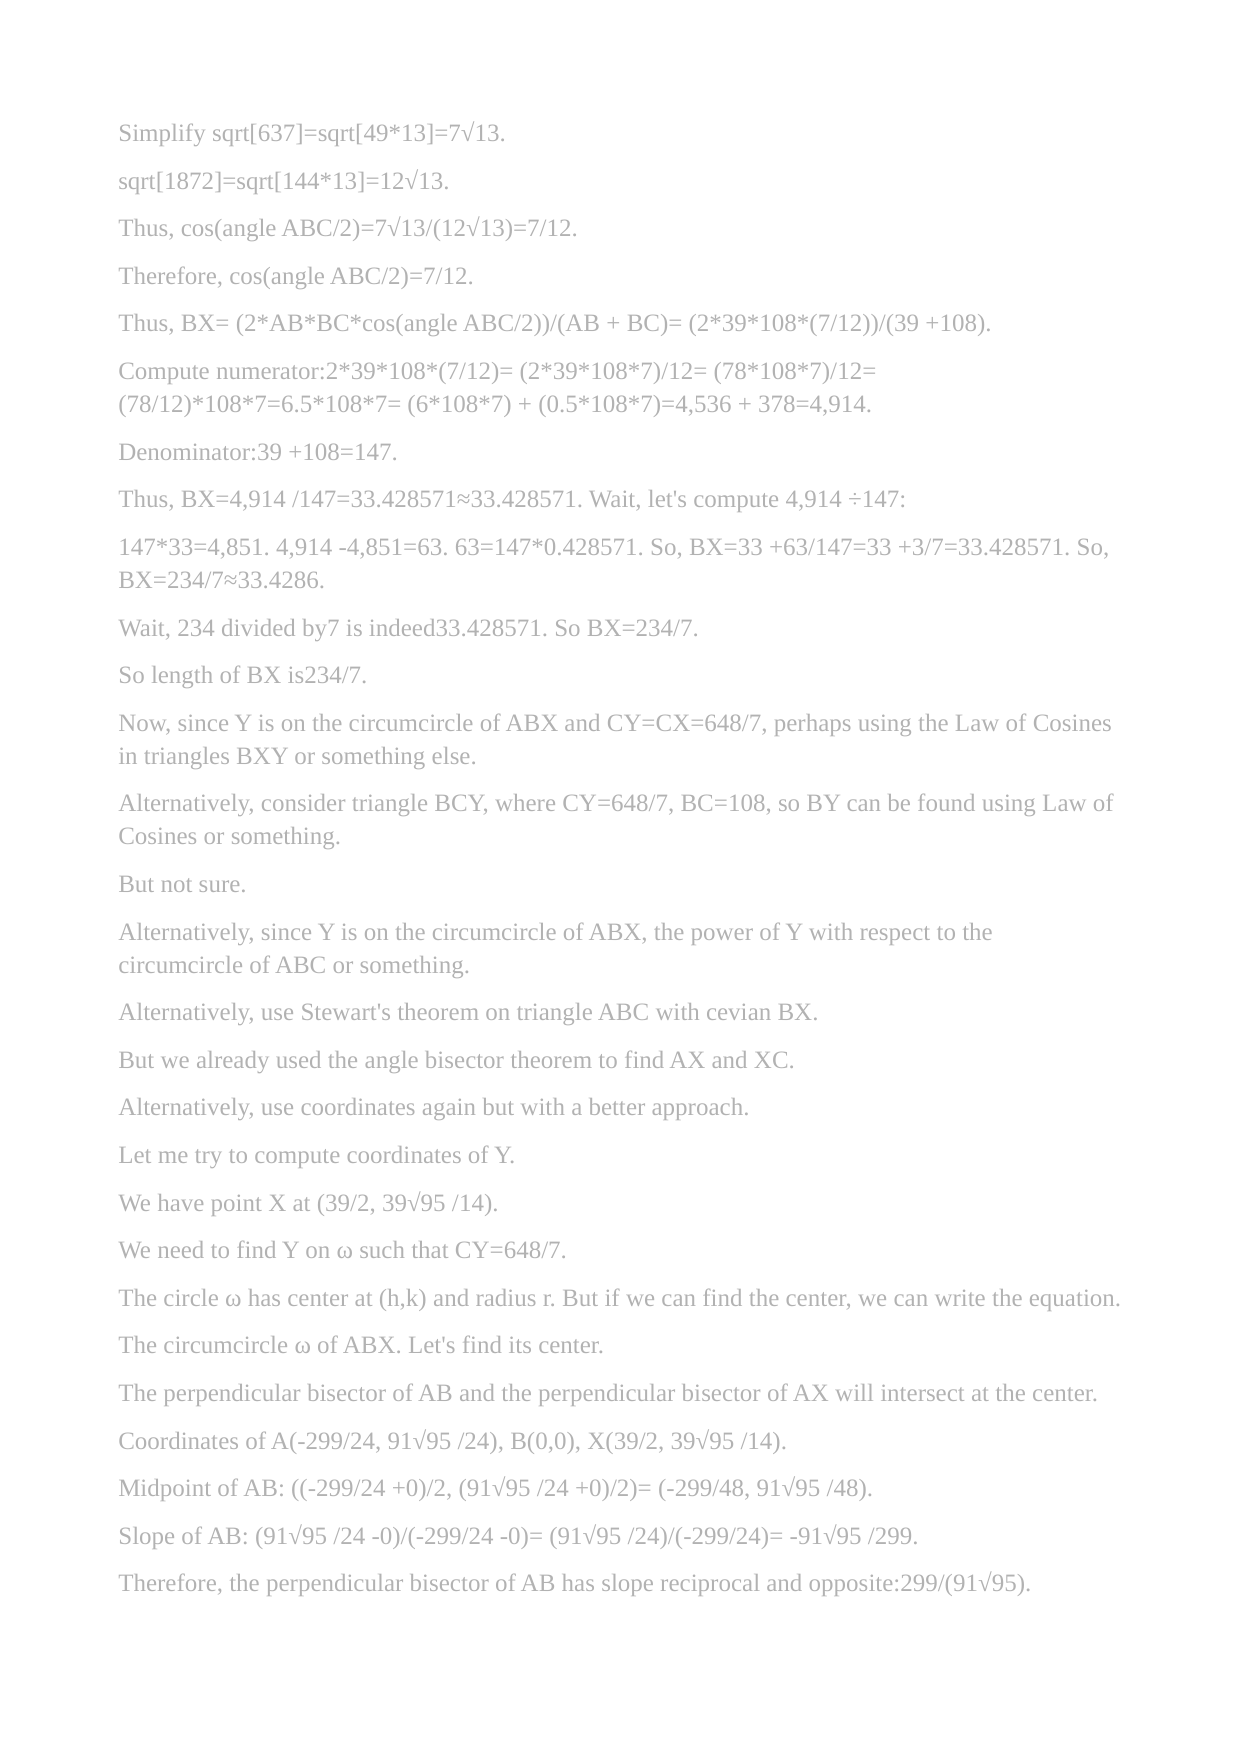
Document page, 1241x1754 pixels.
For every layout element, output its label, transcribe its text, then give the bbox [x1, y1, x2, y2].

text sqrt[1872]=sqrt[144*13]=12√13. [118, 166, 1122, 194]
text Midpoint of AB: ((-299/24 +0)/2, (91√95 /24 +0)/2)= (-299/48, 91√95 /48). [118, 1473, 1122, 1502]
text Alternatively, use coordinates again but with a better approach. [118, 1092, 1122, 1121]
text So length of BX is234/7. [118, 660, 1122, 689]
text Coordinates of A(-299/24, 91√95 /24), B(0,0), X(39/2, 39√95 /14). [118, 1426, 1122, 1454]
text Slope of AB: (91√95 /24 -0)/(-299/24 -0)= (91√95 /24)/(-299/24)= -91√95 /299. [118, 1521, 1122, 1550]
text Alternatively, use Stewart's theorem on triangle ABC with cevian BX. [118, 997, 1122, 1026]
text We have point X at (39/2, 39√95 /14). [118, 1188, 1122, 1216]
text Thus, BX= (2*AB*BC*cos(angle ABC/2))/(AB + BC)= (2*39*108*(7/12))/(39 +108). [118, 308, 1122, 337]
text The circle ω has center at (h,k) and radius r. But if we can find the center, we can write the equation. [118, 1283, 1122, 1312]
text 147*33=4,851. 4,914 -4,851=63. 63=147*0.428571. So, BX=33 +63/147=33 +3/7=33.428571. So, BX=234/7≈33.4286. [118, 532, 1122, 594]
text Wait, 234 divided by7 is indeed33.428571. So BX=234/7. [118, 613, 1122, 641]
text Alternatively, since Y is on the circumcircle of ABX, the power of Y with respect to the circumcircle of ABC or something. [118, 917, 1122, 978]
text Thus, BX=4,914 /147=33.428571≈33.428571. Wait, let's compute 4,914 ÷147: [118, 484, 1122, 513]
text But we already used the angle bisector theorem to find AX and XC. [118, 1045, 1122, 1074]
text Compute numerator:2*39*108*(7/12)= (2*39*108*7)/12= (78*108*7)/12= (78/12)*108*7=6.5*108*7= (6*108*7) + (0.5*108*7)=4,536 + 378=4,914. [118, 356, 1122, 418]
text Now, since Y is on the circumcircle of ABX and CY=CX=648/7, perhaps using the Law of Cosines in triangles BXY or something else. [118, 708, 1122, 769]
text Denominator:39 +108=147. [118, 437, 1122, 466]
text The circumcircle ω of ABX. Let's find its center. [118, 1331, 1122, 1359]
text But not sure. [118, 869, 1122, 898]
text The perpendicular bisector of AB and the perpendicular bisector of AX will intersect at the center. [118, 1378, 1122, 1407]
text Let me try to compute coordinates of Y. [118, 1140, 1122, 1169]
text We need to find Y on ω such that CY=648/7. [118, 1235, 1122, 1264]
text Simplify sqrt[637]=sqrt[49*13]=7√13. [118, 118, 1122, 147]
text Alternatively, consider triangle BCY, where CY=648/7, BC=108, so BY can be found using Law of Cosines or something. [118, 788, 1122, 850]
text Therefore, the perpendicular bisector of AB has slope reciprocal and opposite:299/(91√95). [118, 1568, 1122, 1597]
text Thus, cos(angle ABC/2)=7√13/(12√13)=7/12. [118, 213, 1122, 242]
text Therefore, cos(angle ABC/2)=7/12. [118, 261, 1122, 290]
